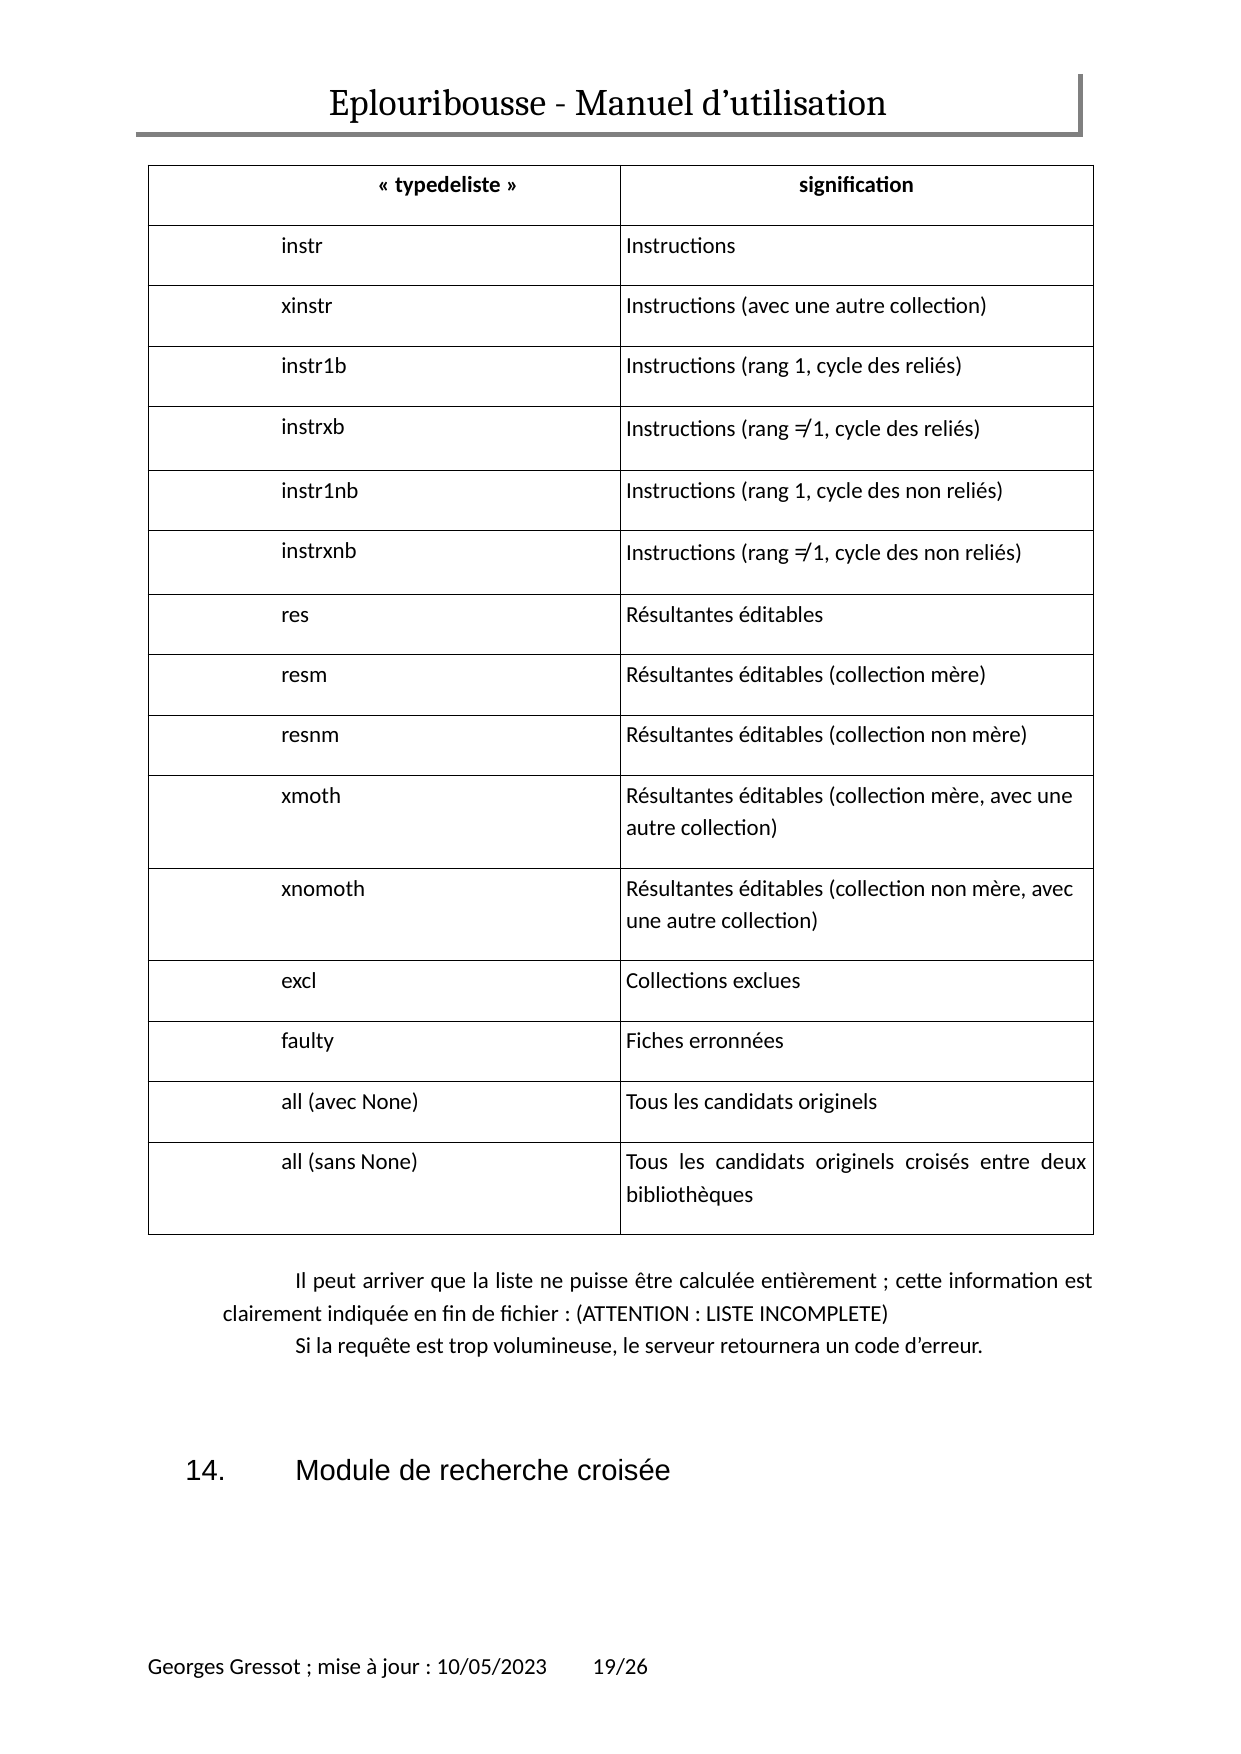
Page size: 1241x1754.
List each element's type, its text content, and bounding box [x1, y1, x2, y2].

table_cell instr1nb [149, 471, 620, 530]
table_cell faulty [149, 1022, 620, 1081]
table_cell instr [149, 226, 620, 285]
table_cell res [149, 595, 620, 654]
table_header signification [621, 166, 1093, 225]
table_cell excl [149, 961, 620, 1021]
subtitle Module de recherche croisée [185, 1452, 1093, 1486]
table_cell Résultantes éditables (collection mère) [621, 655, 1093, 715]
table_cell all (avec None) [149, 1082, 620, 1142]
table_cell Résultantes éditables (collection non mère, avec une autre collection) [621, 869, 1093, 960]
table_cell Collections exclues [621, 961, 1093, 1021]
table_cell xmoth [149, 776, 620, 868]
table_cell Résultantes éditables (collection mère, avec une autre collection) [621, 776, 1093, 868]
table_cell Tous les candidats originels [621, 1082, 1093, 1142]
table_cell xnomoth [149, 869, 620, 960]
table_cell Instructions [621, 226, 1093, 285]
list Si la requête est trop volumineuse, le serveur retournera un code d’erreur. [223, 1331, 1093, 1359]
table_cell Fiches erronnées [621, 1022, 1093, 1081]
table_cell Instructions (rang ≠ 1, cycle des reliés) [621, 407, 1093, 470]
table_cell resnm [149, 716, 620, 775]
list Il peut arriver que la liste ne puisse être calculée entièrement ; cette information est clairement indiquée en fin de fichier : (ATTENTION : LISTE INCOMPLETE) [223, 1267, 1093, 1327]
table_cell Instructions (avec une autre collection) [621, 286, 1093, 346]
table_cell Résultantes éditables (collection non mère) [621, 716, 1093, 775]
table_cell instr1b [149, 347, 620, 406]
table_cell instrxb [149, 407, 620, 470]
table_cell instrxnb [149, 531, 620, 594]
table_cell xinstr [149, 286, 620, 346]
table_header « typedeliste » [149, 166, 620, 225]
table_cell Résultantes éditables [621, 595, 1093, 654]
table_cell Instructions (rang ≠ 1, cycle des non reliés) [621, 531, 1093, 594]
table_cell resm [149, 655, 620, 715]
table_cell Instructions (rang 1, cycle des reliés) [621, 347, 1093, 406]
table_cell Instructions (rang 1, cycle des non reliés) [621, 471, 1093, 530]
table_cell Tous les candidats originels croisés entre deux bibliothèques [621, 1143, 1093, 1234]
table_cell all (sans None) [149, 1143, 620, 1234]
